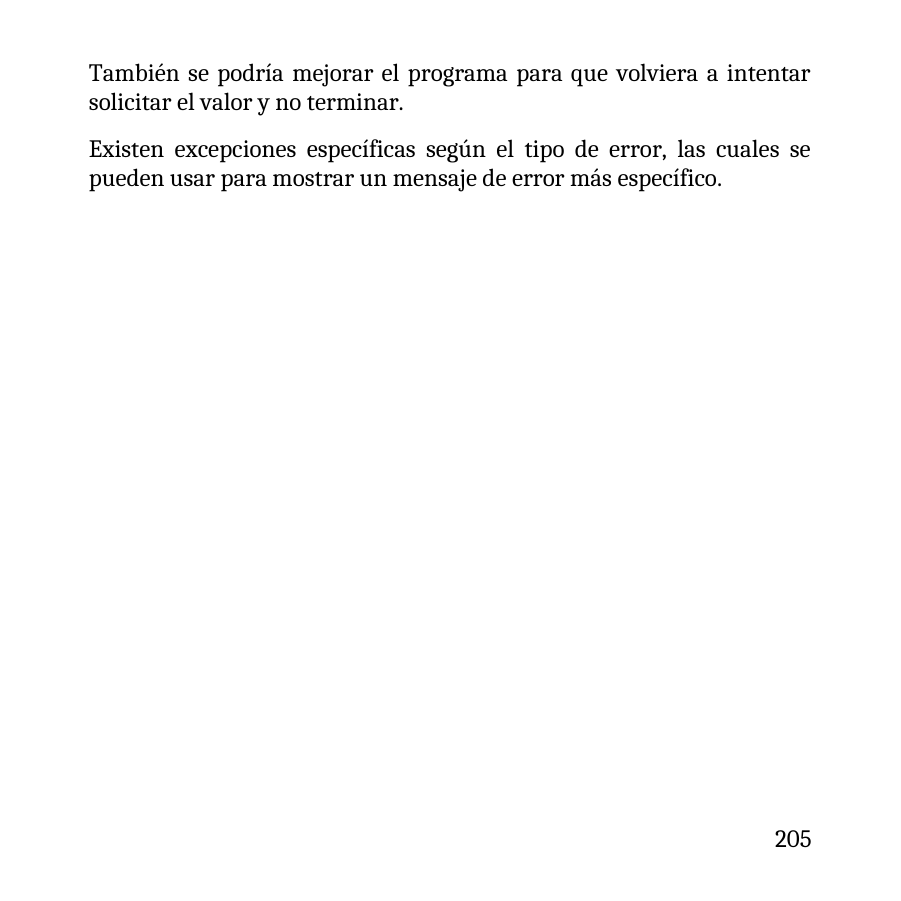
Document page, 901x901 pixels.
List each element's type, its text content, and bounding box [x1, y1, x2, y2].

text Existen excepciones específicas según el tipo de error, las cuales se pueden usar para mostrar un mensaje de error más específico. [89, 135, 811, 193]
text También se podría mejorar el programa para que volviera a intentar solicitar el valor y no terminar. [89, 59, 811, 117]
